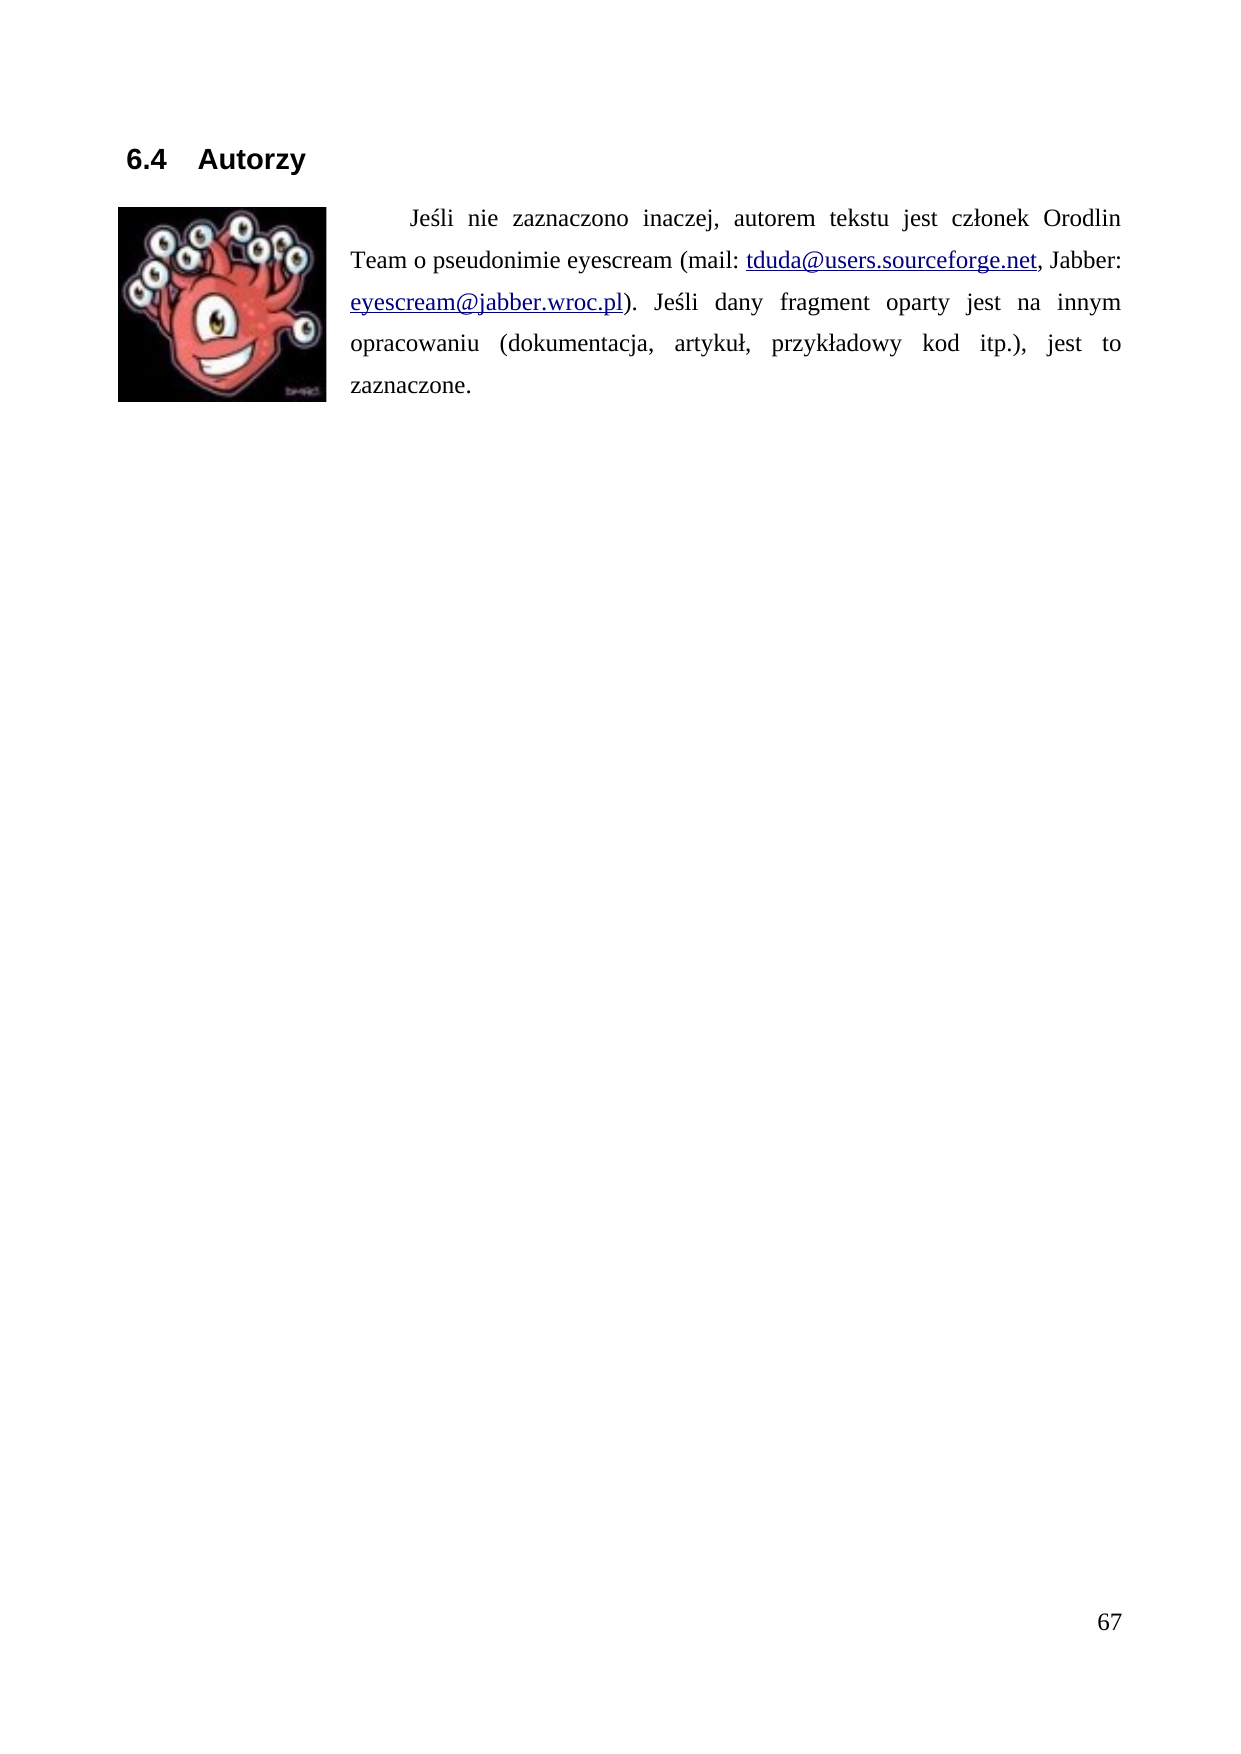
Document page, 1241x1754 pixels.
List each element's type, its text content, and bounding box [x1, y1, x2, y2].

text Jeśli nie zaznaczono inaczej, autorem tekstu jest członek Orodlin Team o pseudonimie eyescream (mail: tduda@users.sourceforge.net, Jabber: eyescream@jabber.wroc.pl). Jeśli dany fragment oparty jest na innym opracowaniu (dokumentacja, artykuł, przykładowy kod itp.), jest to zaznaczone. [118, 204, 1122, 398]
subtitle Autorzy [118, 143, 1122, 176]
picture [118, 207, 327, 402]
